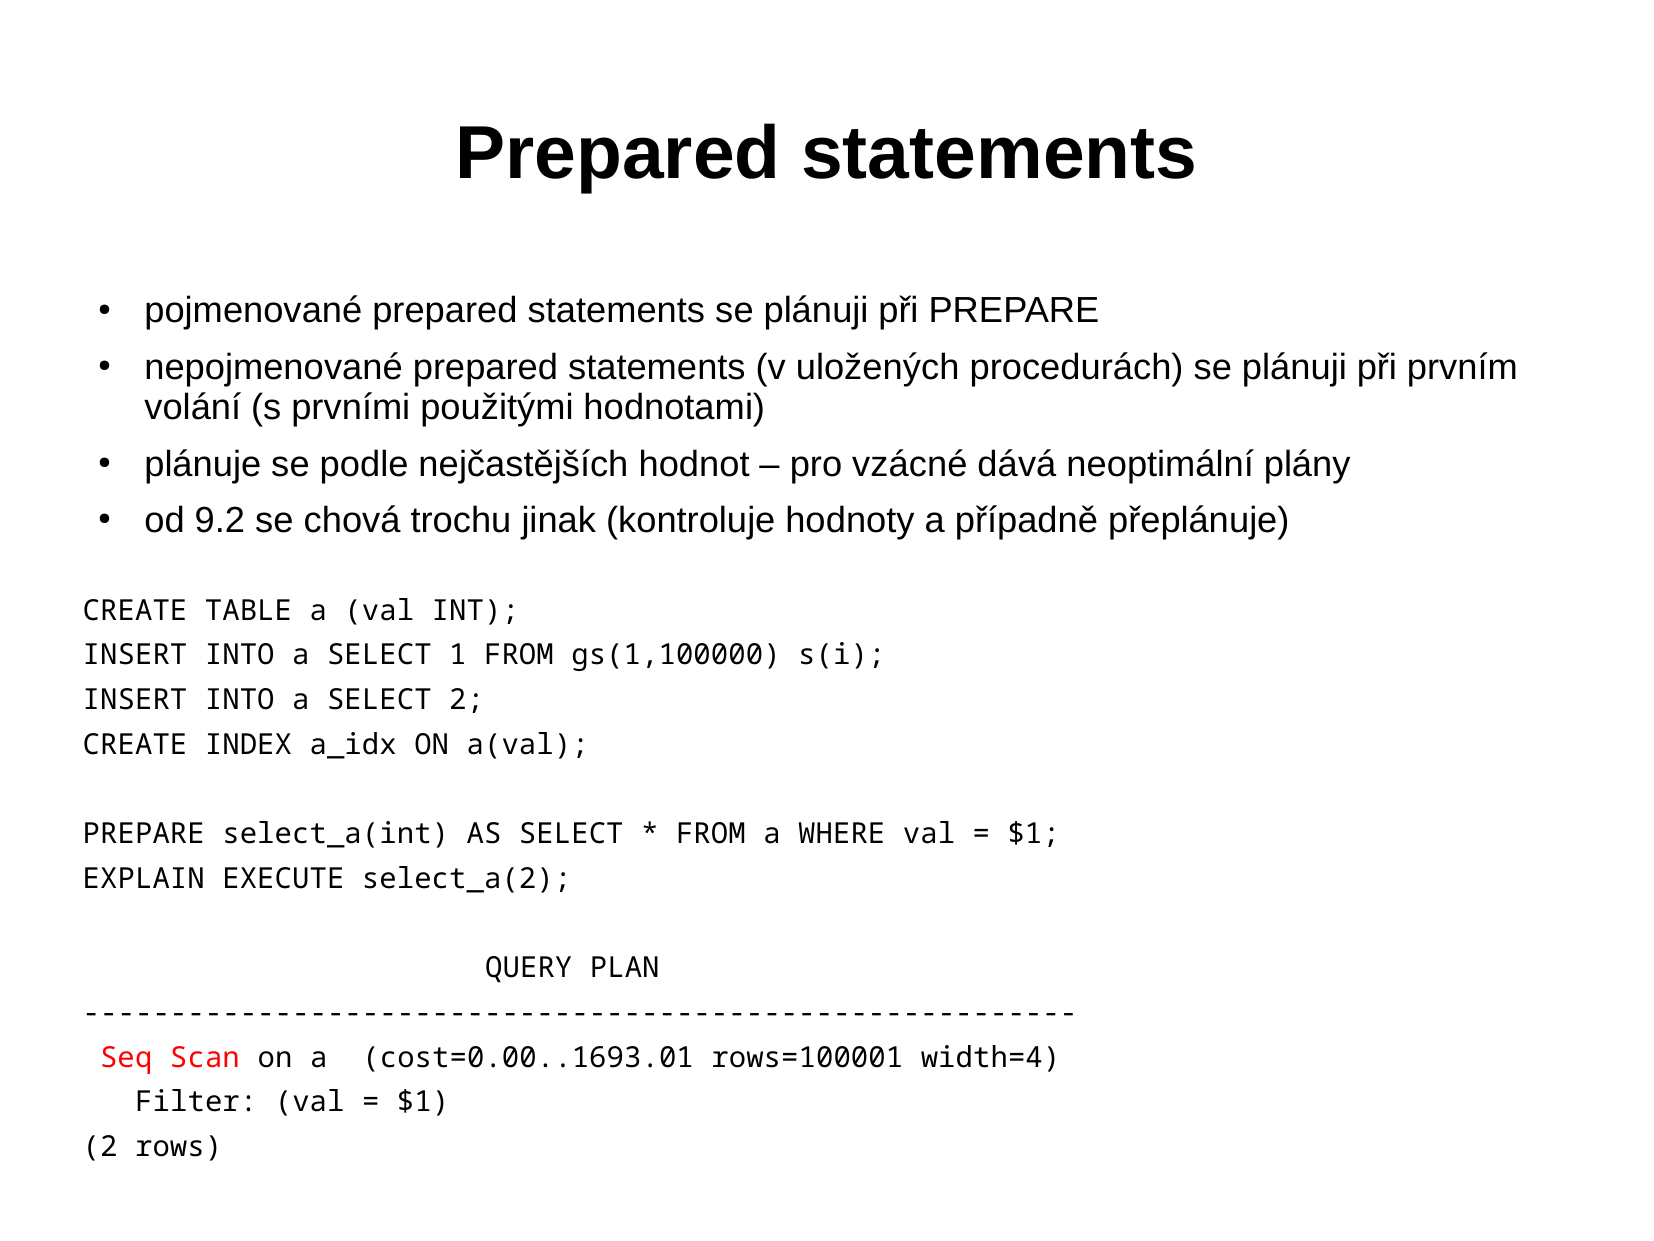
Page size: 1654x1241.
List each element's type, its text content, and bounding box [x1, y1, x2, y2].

title Prepared statements [82, 49, 1571, 257]
list pojmenované prepared statements se plánuji při PREPARE nepojmenované prepared statements (v uložených procedurách) se plánuji při prvním volání (s prvními použitými hodnotami) plánuje se podle nejčastějších hodnot – pro vzácné dává neoptimální plány od 9.2 se chová trochu jinak (kontroluje hodnoty a případně přeplánuje) CREATE TABLE a (val INT); INSERT INTO a SELECT 1 FROM gs(1,100000) s(i); INSERT INTO a SELECT 2; CREATE INDEX a_idx ON a(val); PREPARE select_a(int) AS SELECT * FROM a WHERE val = $1; EXPLAIN EXECUTE select_a(2); QUERY PLAN --------------------------------------------------------- Seq Scan on a (cost=0.00..1693.01 rows=100001 width=4) Filter: (val = $1) (2 rows) [82, 290, 1538, 1171]
